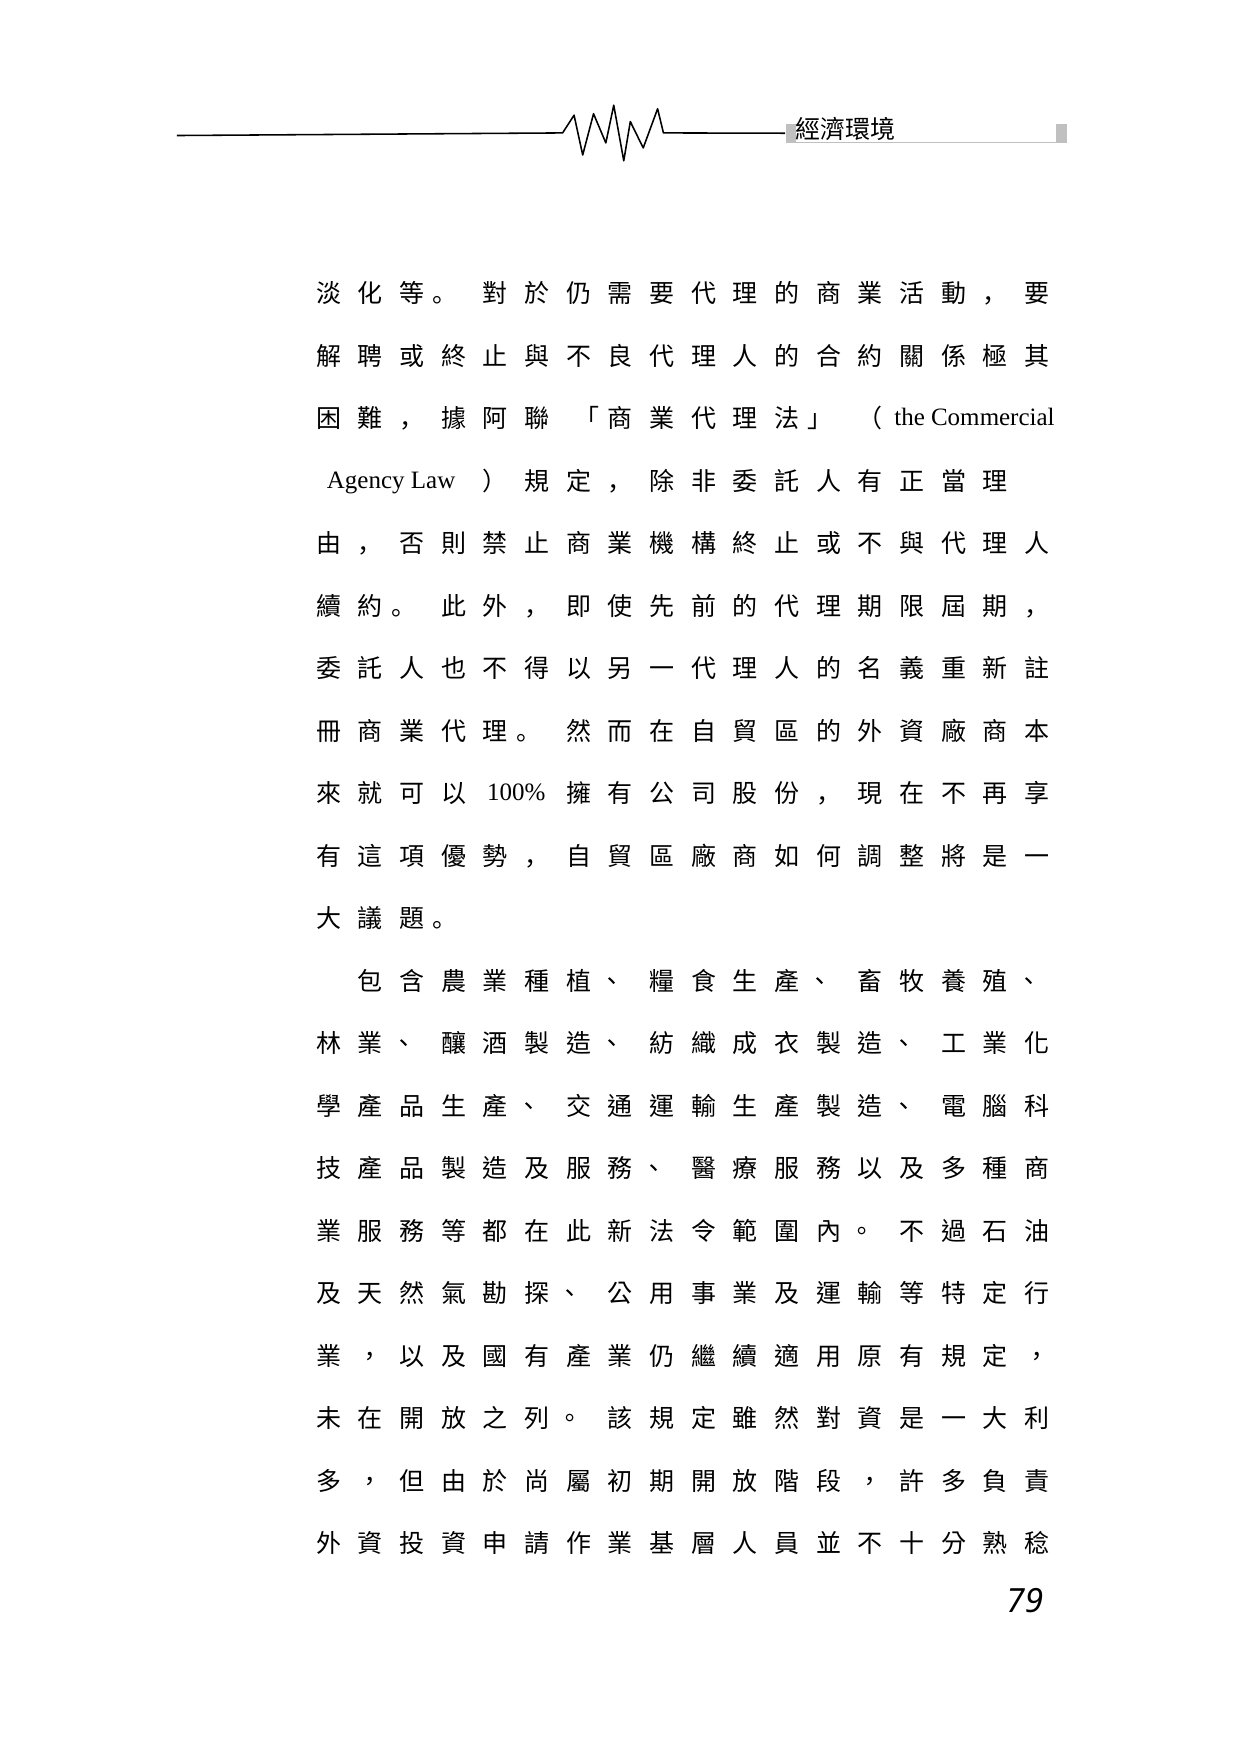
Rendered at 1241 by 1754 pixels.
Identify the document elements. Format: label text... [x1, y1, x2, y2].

text 包含農業種植、糧食生產、畜牧養殖、林業、釀酒製造、紡織成衣製造、工業化學產品生產、交通運輸生產製造、電腦科技產品製造及服務、醫療服務以及多種商業服務等都在此新法令範圍內。不過石油及天然氣勘探、公用事業及運輸等特定行業，以及國有產業仍繼續適用原有規定，未在開放之列。該規定雖然對資是一大利多，但由於尚屬初期開放階段，許多負責外資投資申請作業基層人員並不十分熟稔 [281, 938, 1058, 1563]
text 淡化等。對於仍需要代理的商業活動，要解聘或終止與不良代理人的合約關係極其困難，據阿聯「商業代理法」（the Commercial Agency Law）規定，除非委託人有正當理由，否則禁止商業機構終止或不與代理人續約。此外，即使先前的代理期限屆期，委託人也不得以另一代理人的名義重新註冊商業代理。然而在自貿區的外資廠商本來就可以100%擁有公司股份，現在不再享有這項優勢，自貿區廠商如何調整將是一大議題。 [281, 250, 1058, 938]
